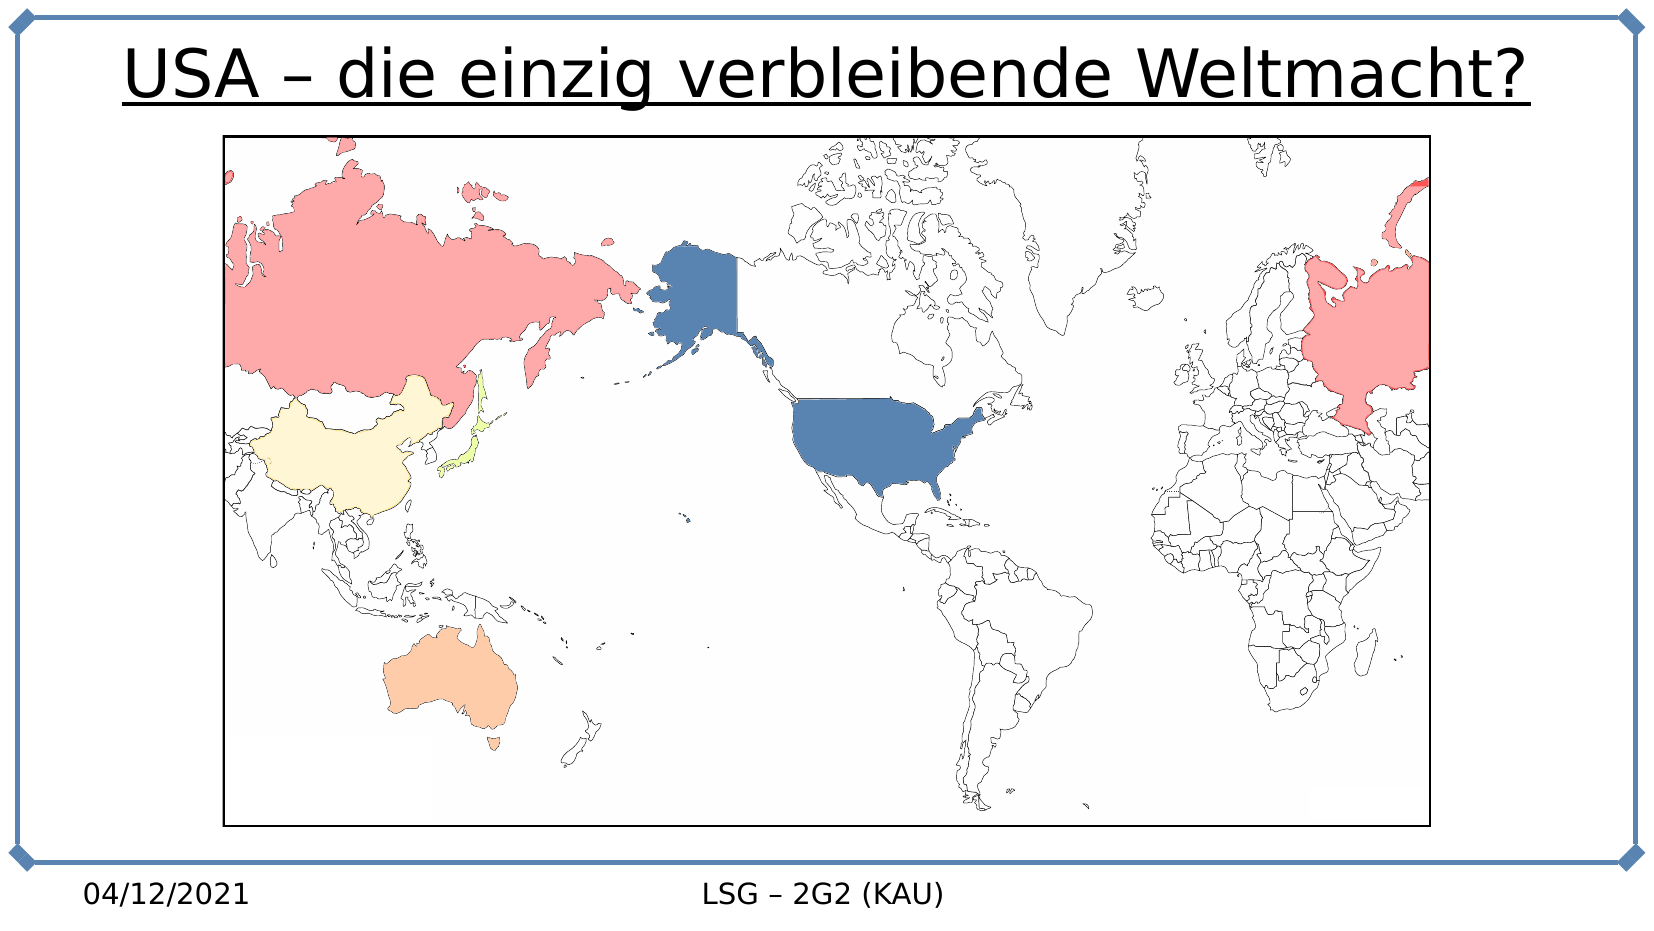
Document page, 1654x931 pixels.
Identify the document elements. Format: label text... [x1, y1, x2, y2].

picture [222, 135, 1432, 827]
title USA – die einzig verbleibende Weltmacht? [82, 0, 1571, 178]
